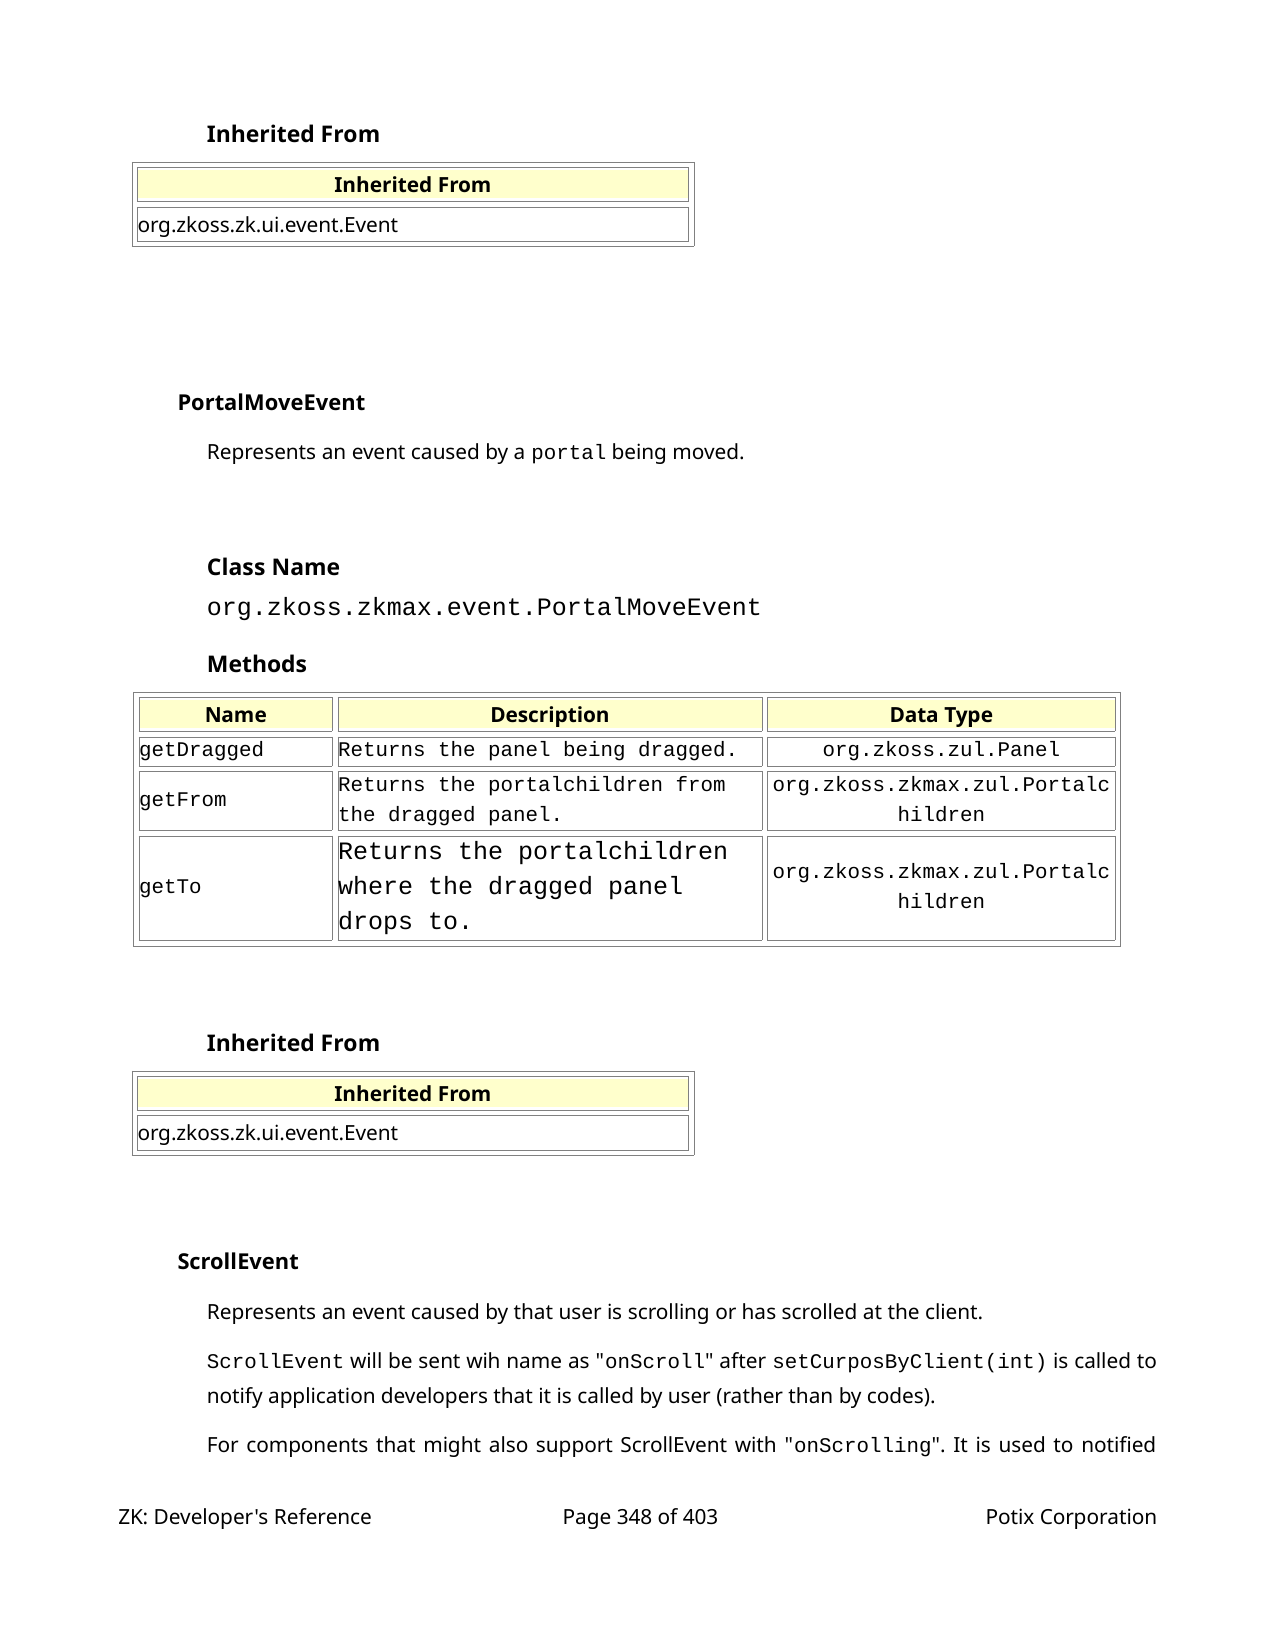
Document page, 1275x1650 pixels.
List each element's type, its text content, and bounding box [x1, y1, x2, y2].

table_header Description [335, 693, 764, 731]
table_cell org.zkoss.zul.Panel [765, 731, 1118, 766]
table_cell org.zkoss.zkmax.zul.Portalchildren [765, 766, 1118, 830]
subtitle PortalMoveEvent [177, 386, 1157, 416]
text ScrollEvent will be sent wih name as "onScroll" after setCurposByClient(int) is called to notify application developers that it is called by user (rather than by codes). [207, 1346, 1157, 1409]
table_cell org.zkoss.zkmax.zul.Portalchildren [765, 830, 1118, 940]
table_header Data Type [765, 693, 1118, 731]
table_cell getTo [136, 830, 335, 940]
subtitle ScrollEvent [177, 1246, 1157, 1276]
table_cell Returns the portalchildren from the dragged panel. [335, 766, 764, 830]
table_cell getFrom [136, 766, 335, 830]
table_header Name [136, 693, 335, 731]
subtitle Class Name [207, 551, 1157, 582]
table_cell Returns the panel being dragged. [335, 731, 764, 766]
subtitle Inherited From [207, 1027, 1157, 1058]
subtitle Methods [207, 648, 1157, 679]
table_cell org.zkoss.zk.ui.event.Event [134, 1110, 691, 1149]
text org.zkoss.zkmax.event.PortalMoveEvent [207, 595, 1157, 623]
subtitle Inherited From [207, 118, 1157, 149]
table_header Inherited From [134, 1072, 691, 1110]
table_cell org.zkoss.zk.ui.event.Event [134, 201, 691, 241]
text For components that might also support ScrollEvent with "onScrolling". It is used to notified [207, 1430, 1157, 1459]
table_header Inherited From [134, 163, 691, 201]
table_cell getDragged [136, 731, 335, 766]
text Represents an event caused by that user is scrolling or has scrolled at the client. [207, 1297, 1157, 1325]
text Represents an event caused by a portal being moved. [207, 437, 1157, 466]
table_cell Returns the portalchildren where the dragged panel drops to. [335, 830, 764, 940]
